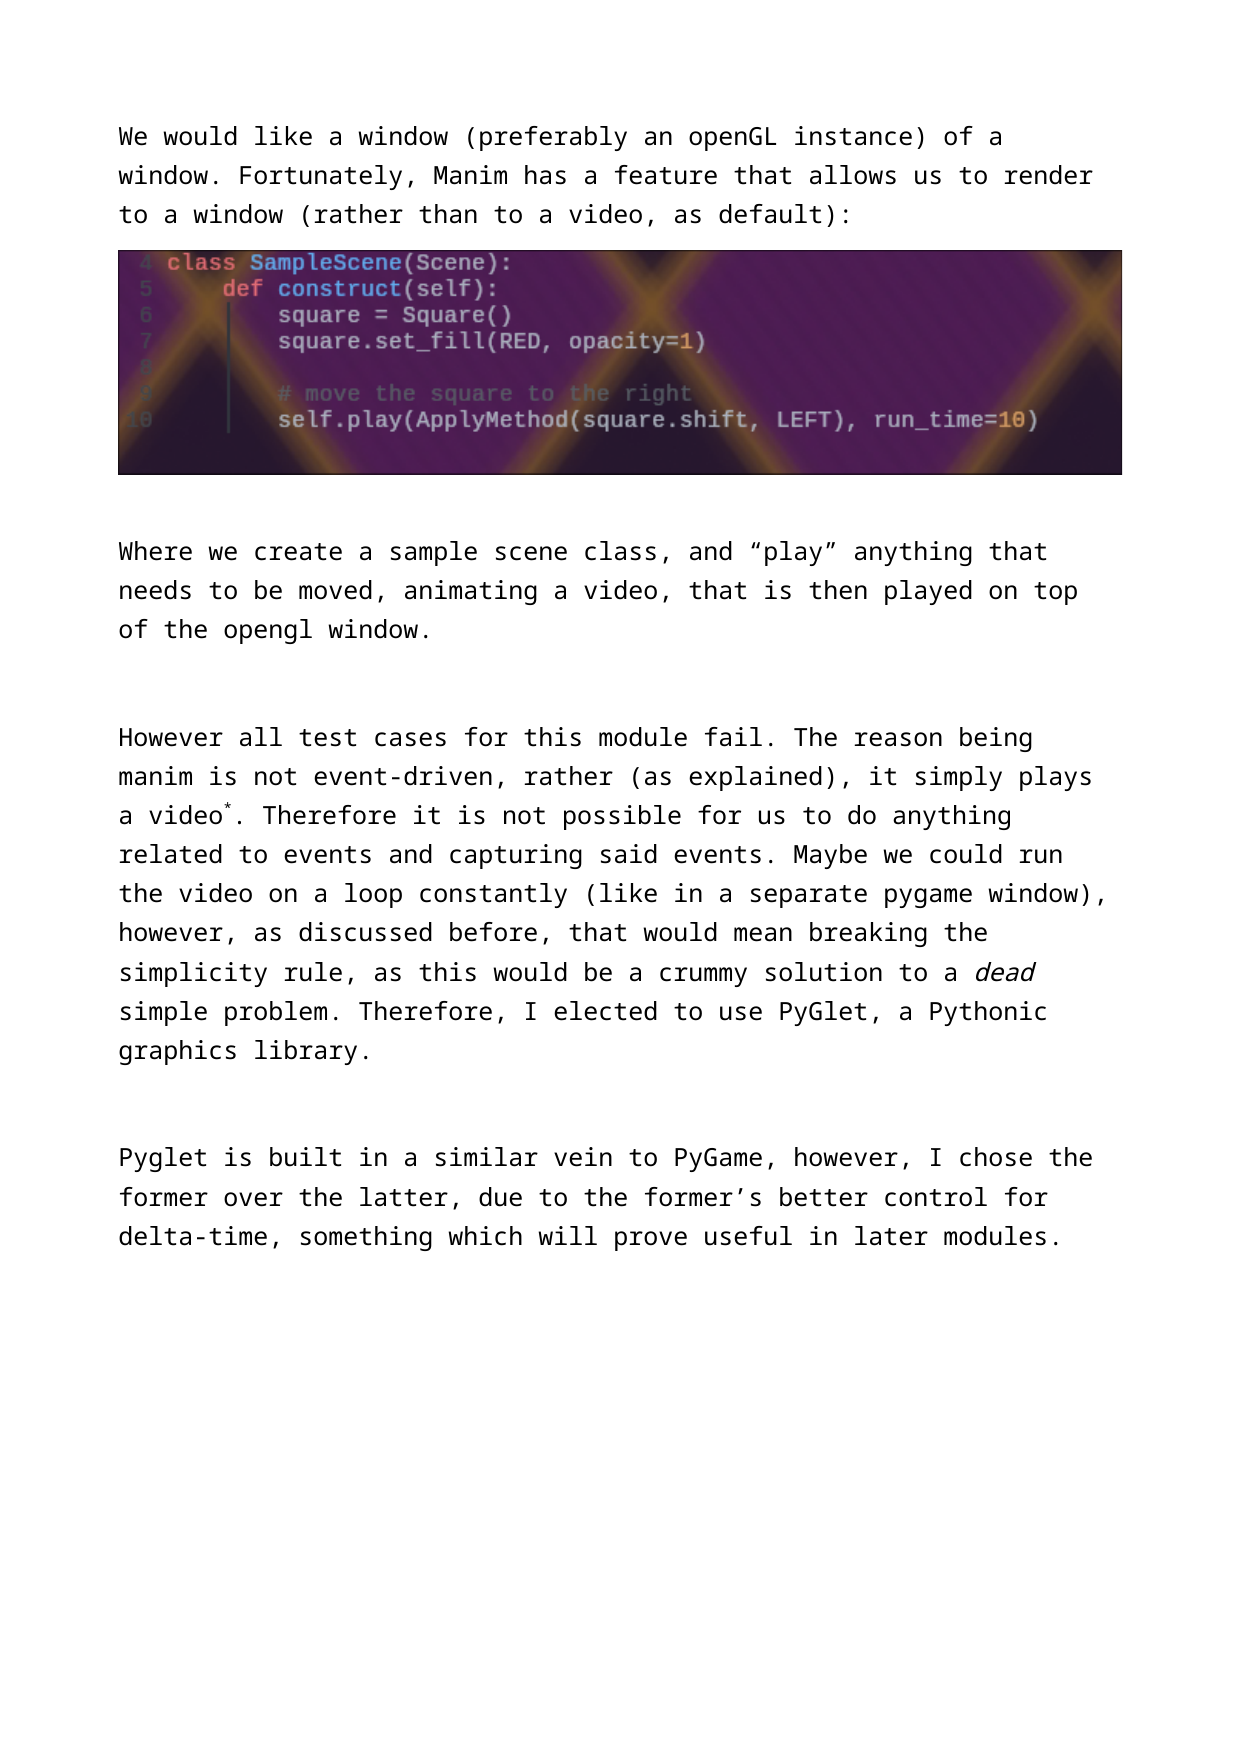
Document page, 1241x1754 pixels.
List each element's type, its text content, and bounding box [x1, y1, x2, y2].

text Where we create a sample scene class, and “play” anything that needs to be moved, animating a video, that is then played on top of the opengl window. [118, 533, 1122, 646]
text However all test cases for this module fail. The reason being manim is not event-driven, rather (as explained), it simply plays a video*. Therefore it is not possible for us to do anything related to events and capturing said events. Maybe we could run the video on a loop constantly (like in a separate pygame window), however, as discussed before, that would mean breaking the simplicity rule, as this would be a crummy solution to a dead simple problem. Therefore, I elected to use PyGlet, a Pythonic graphics library. [118, 719, 1122, 1067]
picture [118, 250, 1123, 475]
text We would like a window (preferably an openGL instance) of a window. Fortunately, Manim has a feature that allows us to render to a window (rather than to a video, as default): [118, 118, 1122, 231]
text Pyglet is built in a similar vein to PyGame, however, I chose the former over the latter, due to the former’s better control for delta-time, something which will prove useful in later modules. [118, 1140, 1122, 1252]
